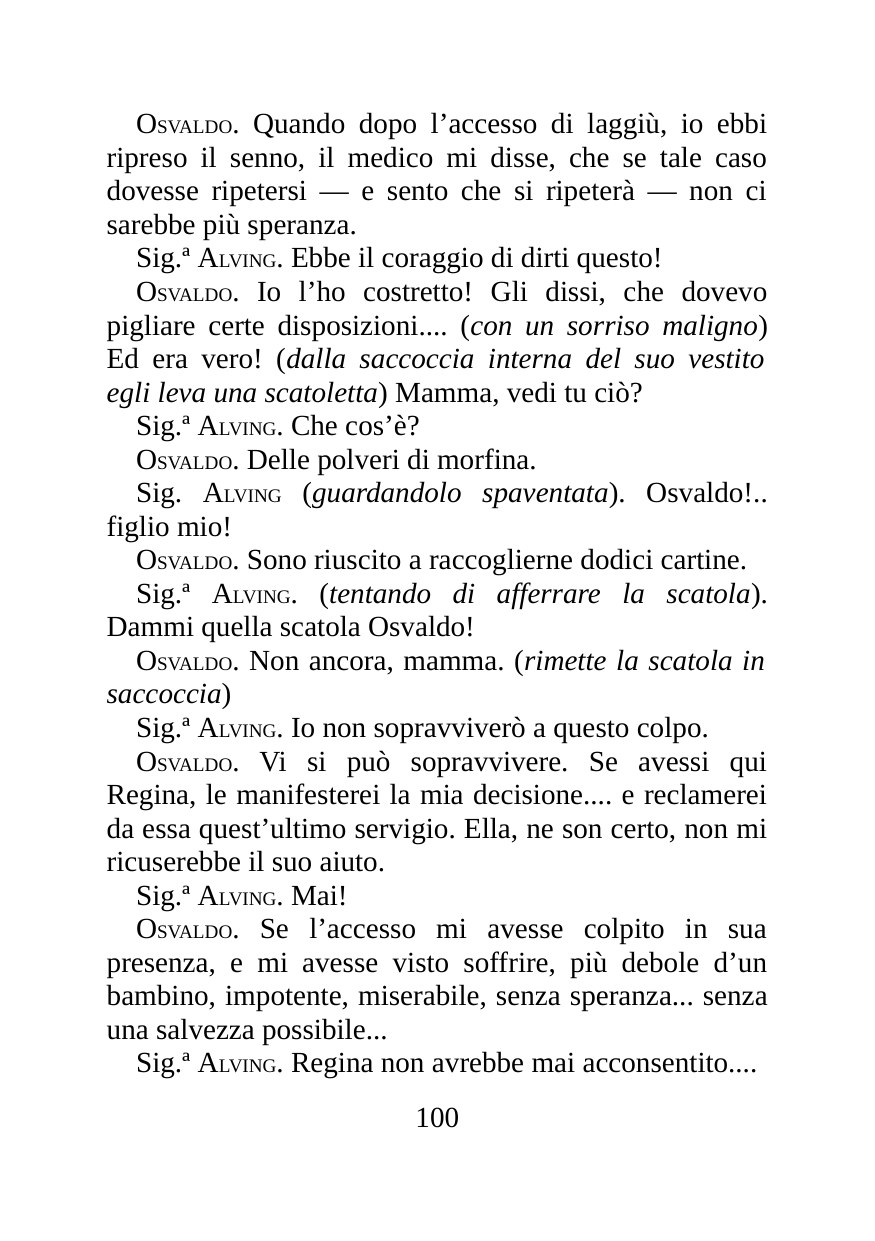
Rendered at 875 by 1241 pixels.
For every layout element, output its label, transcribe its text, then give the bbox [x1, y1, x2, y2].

text Sig.ª Alving. Che cos’è? [106, 408, 768, 442]
text Sig.ª Alving. Regina non avrebbe mai acconsentito.... [106, 1046, 768, 1079]
text Osvaldo. Quando dopo l’accesso di laggiù, io ebbi ripreso il senno, il medico mi disse, che se tale caso dovesse ripetersi — e sento che si ripeterà — non ci sarebbe più speranza. [106, 106, 768, 241]
text Sig.ª Alving. Ebbe il coraggio di dirti questo! [106, 241, 768, 274]
text Sig.ª Alving. Io non sopravviverò a questo colpo. [106, 710, 768, 744]
text Osvaldo. Sono riuscito a raccoglierne dodici cartine. [106, 542, 768, 576]
text Osvaldo. Se l’accesso mi avesse colpito in sua presenza, e mi avesse visto soffrire, più debole d’un bambino, impotente, miserabile, senza speranza... senza una salvezza possibile... [106, 911, 768, 1046]
text Osvaldo. Vi si può sopravvivere. Se avessi qui Regina, le manifesterei la mia decisione.... e reclamerei da essa quest’ultimo servigio. Ella, ne son certo, non mi ricuserebbe il suo aiuto. [106, 744, 768, 878]
text Sig. Alving (guardandolo spaventata). Osvaldo!.. figlio mio! [106, 475, 768, 542]
text Osvaldo. Delle polveri di morfina. [106, 442, 768, 475]
text Sig.ª Alving. (tentando di afferrare la scatola). Dammi quella scatola Osvaldo! [106, 576, 768, 643]
text Osvaldo. Io l’ho costretto! Gli dissi, che dovevo pigliare certe disposizioni.... (con un sorriso maligno) Ed era vero! (dalla saccoccia interna del suo vestito egli leva una scatoletta) Mamma, vedi tu ciò? [106, 274, 768, 408]
text Osvaldo. Non ancora, mamma. (rimette la scatola in saccoccia) [106, 643, 768, 710]
text Sig.ª Alving. Mai! [106, 878, 768, 911]
